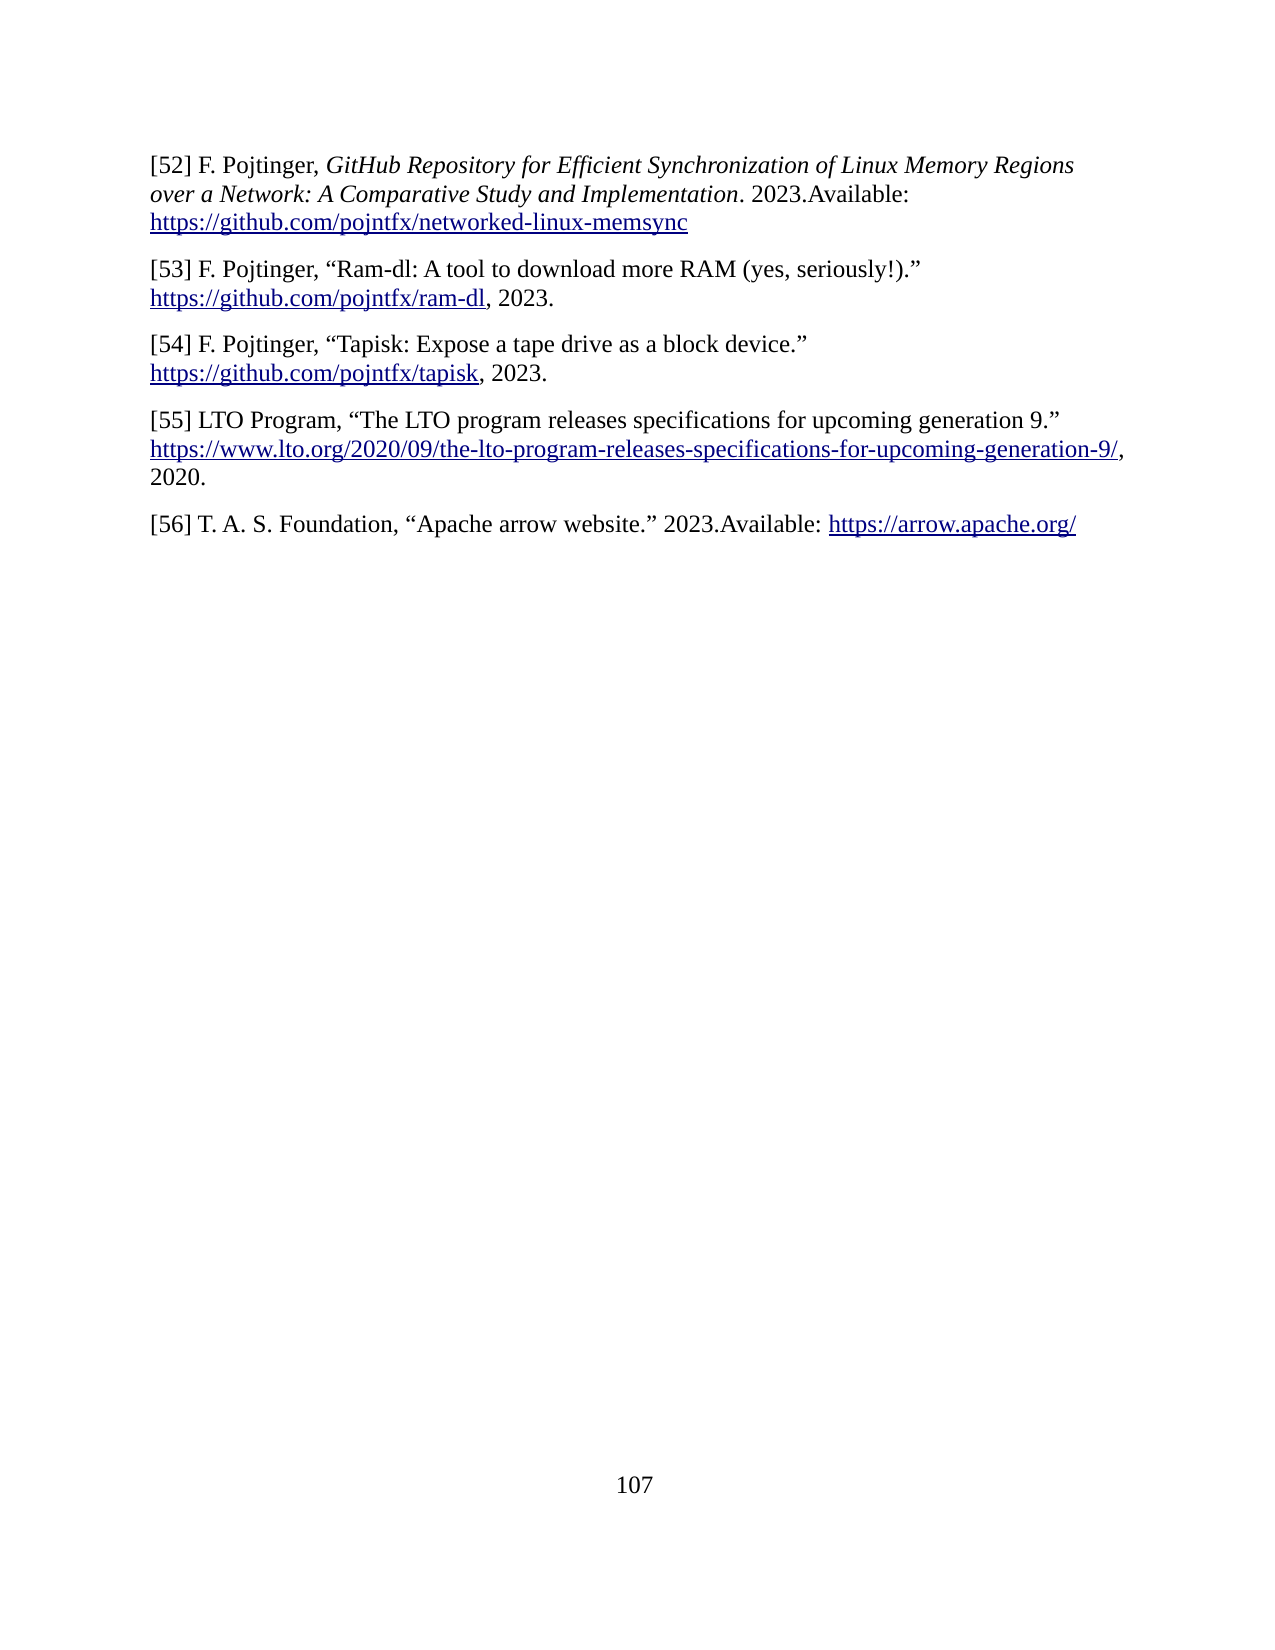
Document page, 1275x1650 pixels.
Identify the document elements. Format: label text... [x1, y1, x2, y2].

text [54] F. Pojtinger, “Tapisk: Expose a tape drive as a block device.” https://github.com/pojntfx/tapisk, 2023. [150, 329, 1125, 387]
text [55] LTO Program, “The LTO program releases specifications for upcoming generation 9.” https://www.lto.org/2020/09/the-lto-program-releases-specifications-for-upcoming-generation-9/, 2020. [150, 405, 1125, 491]
text [53] F. Pojtinger, “Ram-dl: A tool to download more RAM (yes, seriously!).” https://github.com/pojntfx/ram-dl, 2023. [150, 254, 1125, 312]
text [52] F. Pojtinger, GitHub Repository for Efficient Synchronization of Linux Memory Regions over a Network: A Comparative Study and Implementation. 2023.Available: https://github.com/pojntfx/networked-linux-memsync [150, 150, 1125, 236]
text [56] T. A. S. Foundation, “Apache arrow website.” 2023.Available: https://arrow.apache.org/ [150, 509, 1125, 538]
